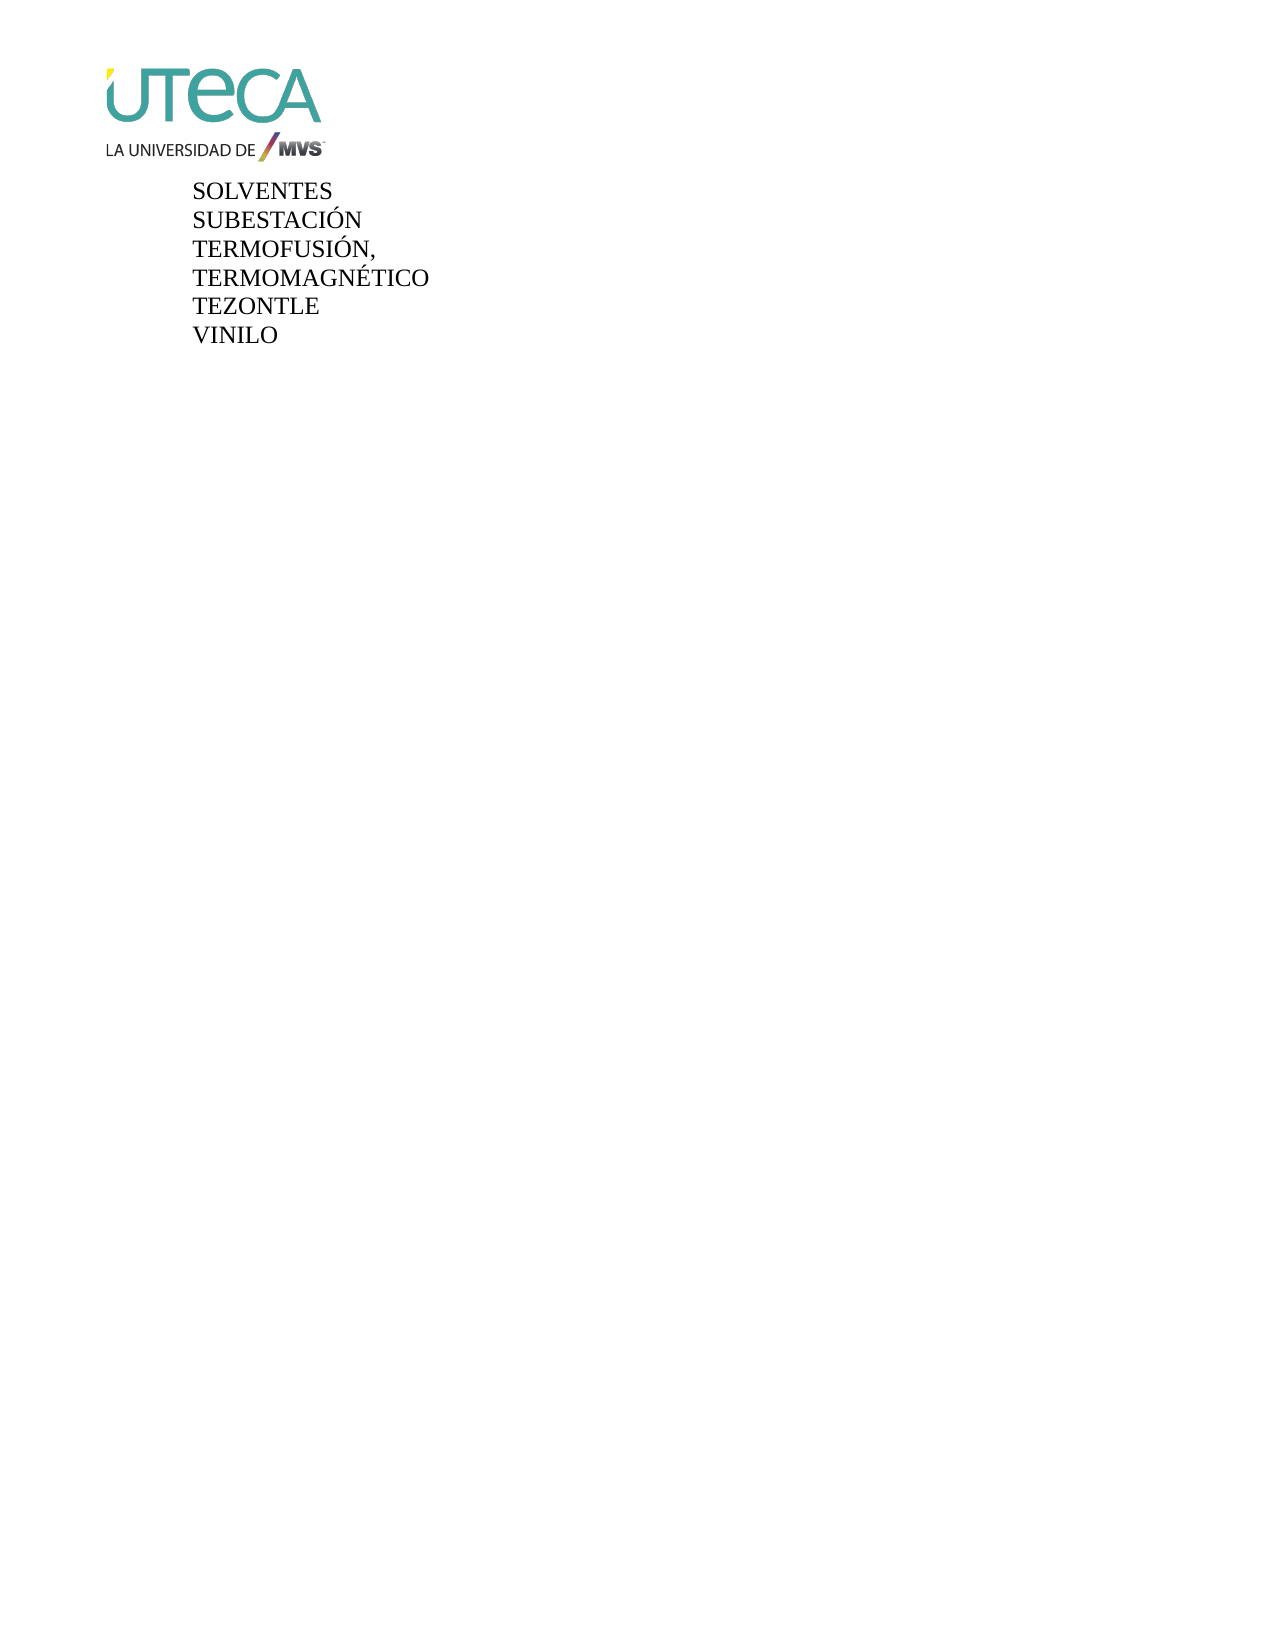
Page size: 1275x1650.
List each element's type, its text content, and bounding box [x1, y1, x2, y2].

text SOLVENTES [118, 176, 1157, 205]
text VINILO [118, 320, 1157, 349]
text TERMOFUSIÓN, [118, 234, 1157, 263]
text TERMOMAGNÉTICO [118, 263, 1157, 291]
picture [104, 64, 328, 166]
text SUBESTACIÓN [118, 205, 1157, 234]
text TEZONTLE [118, 291, 1157, 320]
